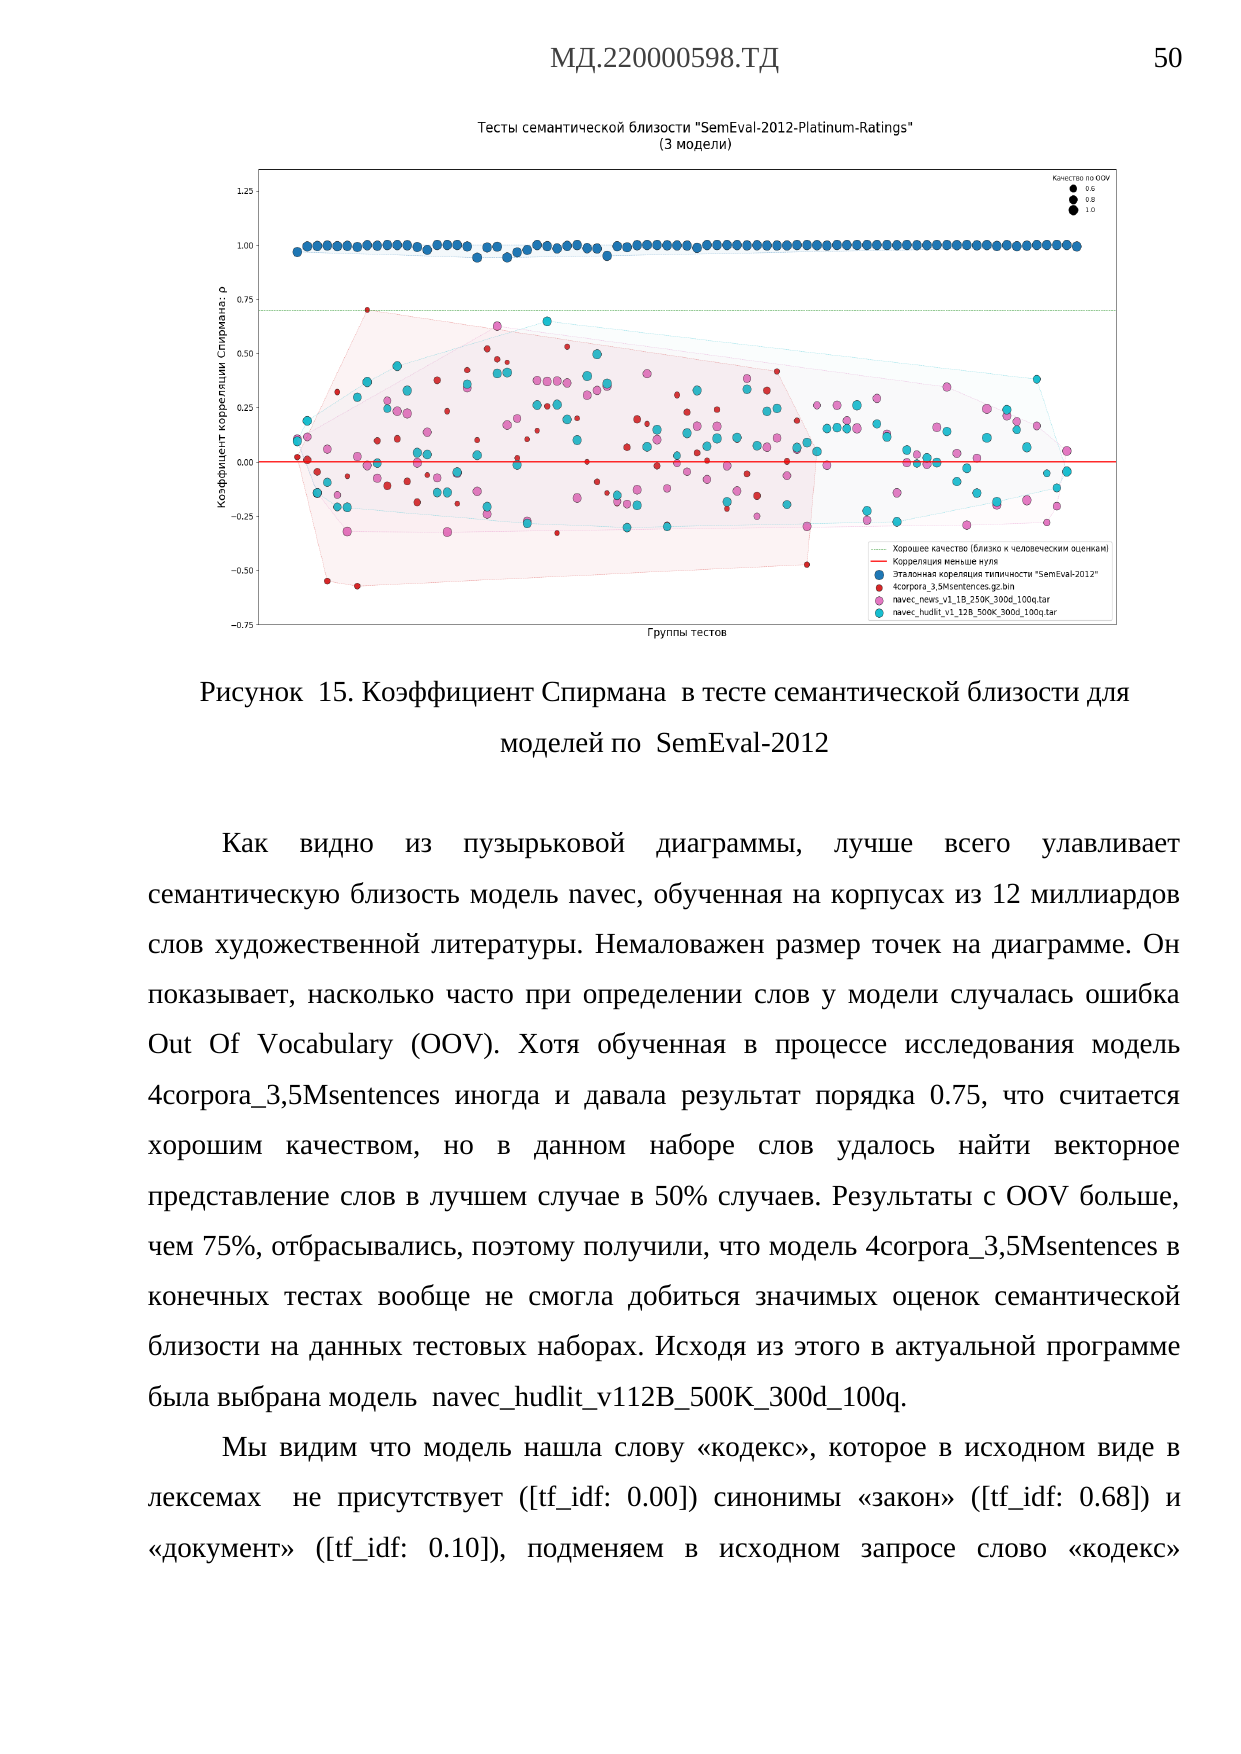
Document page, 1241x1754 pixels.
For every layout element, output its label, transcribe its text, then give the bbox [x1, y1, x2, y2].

text Как видно из пузырьковой диаграммы, лучше всего улавливает семантическую близость модель navec, обученная на корпусах из 12 миллиардов слов художественной литературы. Немаловажен размер точек на диаграмме. Он показывает, насколько часто при определении слов у модели случалась ошибка Out Of Vocabulary (OOV). Хотя обученная в процессе исследования модель 4corpora_3,5Msentences иногда и давала результат порядка 0.75, что считается хорошим качеством, но в данном наборе слов удалось найти векторное представление слов в лучшем случае в 50% случаев. Результаты с OOV больше, чем 75%, отбрасывались, поэтому получили, что модель 4corpora_3,5Msentences в конечных тестах вообще не смогла добиться значимых оценок семантической близости на данных тестовых наборах. Исходя из этого в актуальной программе была выбрана модель navec_hudlit_v112B_500K_300d_100q. [148, 825, 1181, 1412]
picture [201, 118, 1127, 658]
text Рисунок 15. Коэффициент Спирмана в тесте семантической близости для моделей по SemEval-2012 [148, 658, 1181, 758]
text Мы видим что модель нашла слову «кодекс», которое в исходном виде в лексемах не присутствует ([tf_idf: 0.00]) синонимы «закон» ([tf_idf: 0.68]) и «документ» ([tf_idf: 0.10]), подменяем в исходном запросе слово «кодекс» [148, 1429, 1181, 1563]
